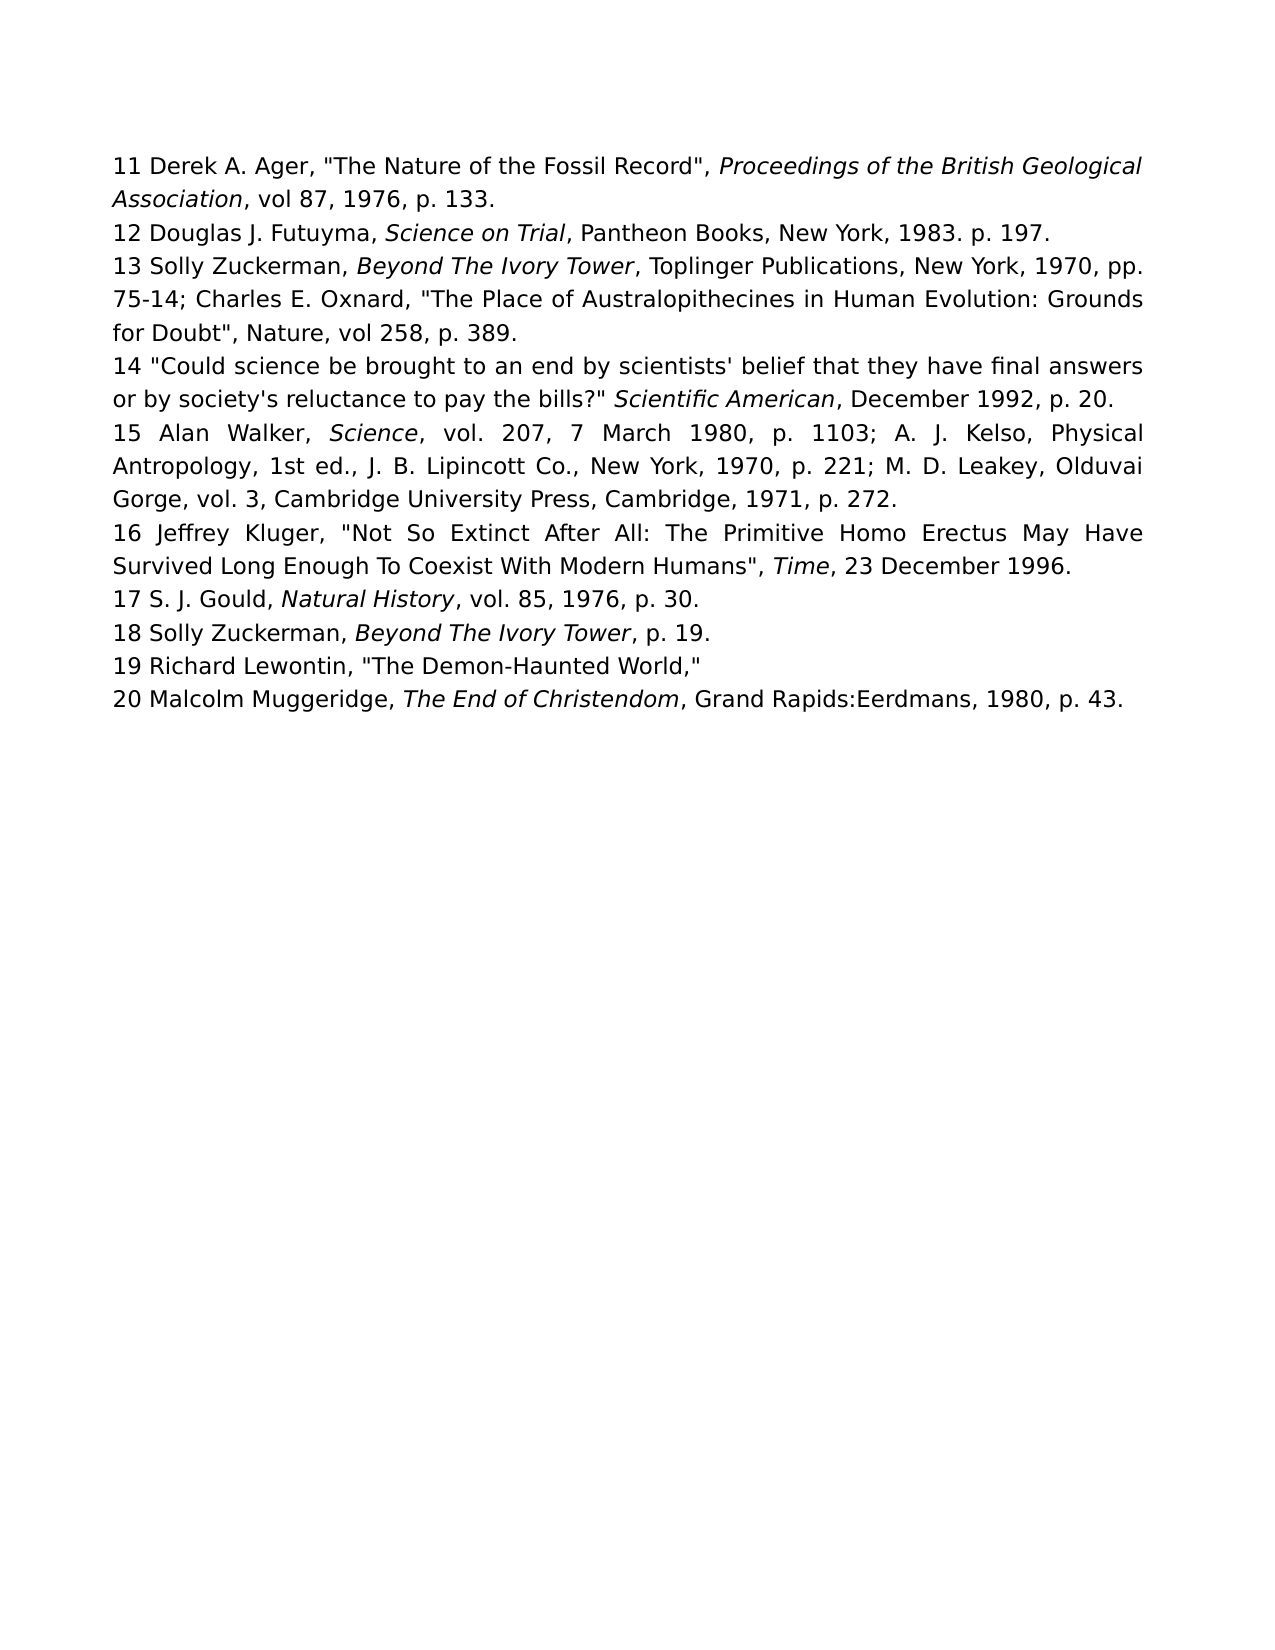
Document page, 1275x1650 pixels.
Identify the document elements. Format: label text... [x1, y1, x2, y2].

text 11 Derek A. Ager, "The Nature of the Fossil Record", Proceedings of the British Geological Association, vol 87, 1976, p. 133. [112, 148, 1145, 214]
text 14 "Could science be brought to an end by scientists' belief that they have final answers or by society's reluctance to pay the bills?" Scientific American, December 1992, p. 20. [112, 348, 1145, 414]
text 17 S. J. Gould, Natural History, vol. 85, 1976, p. 30. [112, 581, 1145, 614]
text 20 Malcolm Muggeridge, The End of Christendom, Grand Rapids:Eerdmans, 1980, p. 43. [112, 681, 1145, 714]
text 13 Solly Zuckerman, Beyond The Ivory Tower, Toplinger Publications, New York, 1970, pp. 75-14; Charles E. Oxnard, "The Place of Australopithecines in Human Evolution: Grounds for Doubt", Nature, vol 258, p. 389. [112, 248, 1145, 348]
text 18 Solly Zuckerman, Beyond The Ivory Tower, p. 19. [112, 614, 1145, 648]
text 19 Richard Lewontin, "The Demon-Haunted World," [112, 648, 1145, 681]
text 15 Alan Walker, Science, vol. 207, 7 March 1980, p. 1103; A. J. Kelso, Physical Antropology, 1st ed., J. B. Lipincott Co., New York, 1970, p. 221; M. D. Leakey, Olduvai Gorge, vol. 3, Cambridge University Press, Cambridge, 1971, p. 272. [112, 414, 1145, 514]
text 16 Jeffrey Kluger, "Not So Extinct After All: The Primitive Homo Erectus May Have Survived Long Enough To Coexist With Modern Humans", Time, 23 December 1996. [112, 514, 1145, 581]
text 12 Douglas J. Futuyma, Science on Trial, Pantheon Books, New York, 1983. p. 197. [112, 214, 1145, 248]
